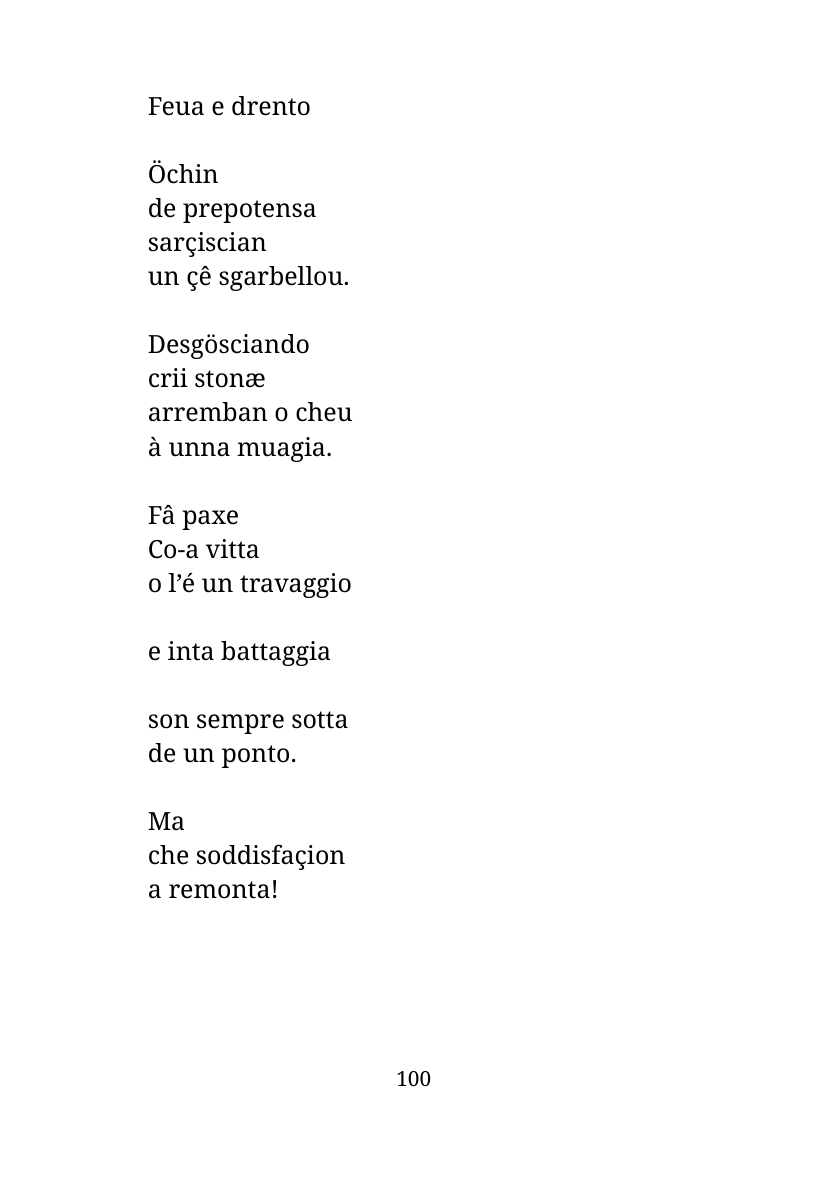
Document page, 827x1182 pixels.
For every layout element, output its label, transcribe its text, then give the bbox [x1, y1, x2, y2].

text Feua e drento [118, 88, 709, 123]
text crii stonæ [118, 361, 709, 395]
text Desgösciando [118, 327, 709, 361]
text son sempre sotta [118, 702, 709, 736]
text che soddisfaçion [118, 838, 709, 872]
text Öchin [118, 157, 709, 191]
text o l’é un travaggio [118, 565, 709, 599]
text Fâ paxe [118, 497, 709, 531]
text un çê sgarbellou. [118, 259, 709, 293]
text sarçiscian [118, 225, 709, 259]
text de un ponto. [118, 736, 709, 770]
text de prepotensa [118, 191, 709, 225]
text e inta battaggia [118, 633, 709, 668]
text Co-a vitta [118, 531, 709, 565]
text arremban o cheu [118, 395, 709, 429]
text Ma [118, 804, 709, 838]
text a remonta! [118, 872, 709, 906]
text à unna muagia. [118, 429, 709, 463]
